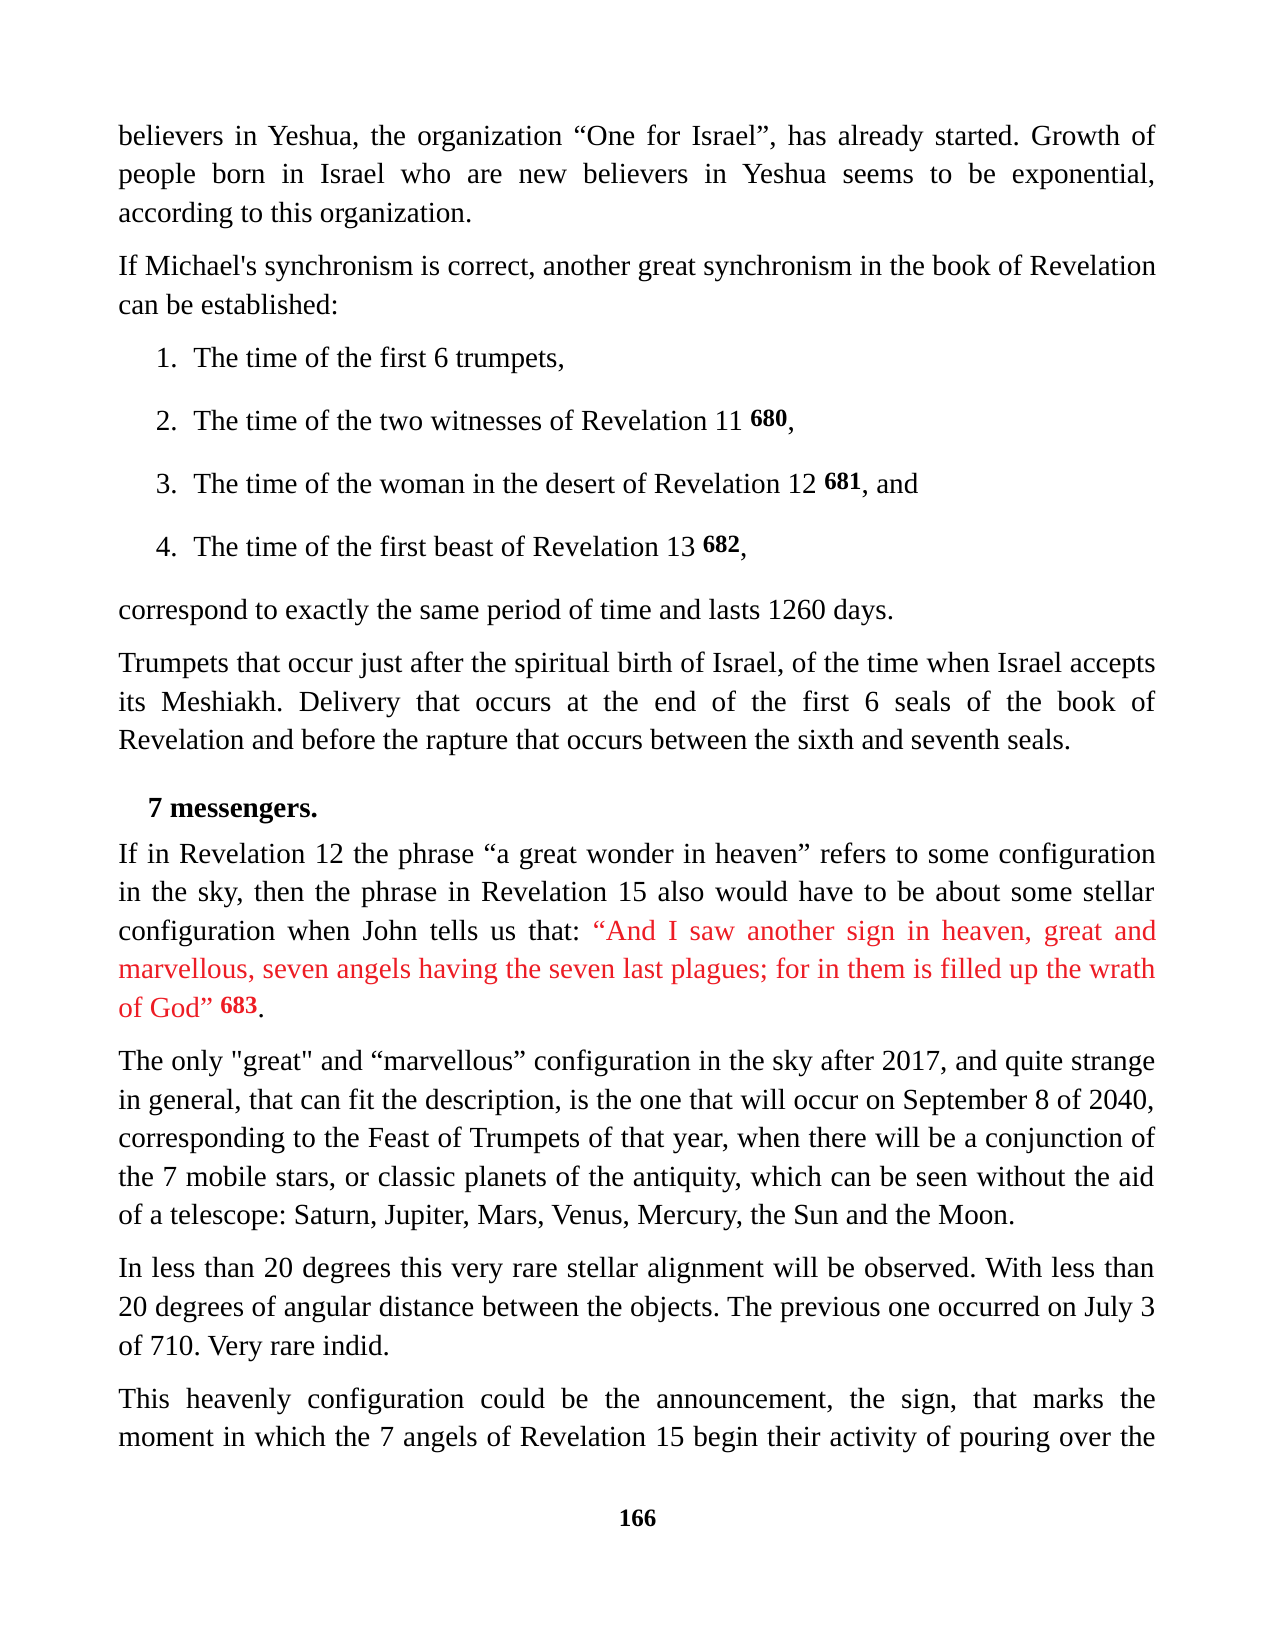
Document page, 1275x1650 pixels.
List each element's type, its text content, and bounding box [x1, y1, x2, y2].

text In less than 20 degrees this very rare stellar alignment will be observed. With less than 20 degrees of angular distance between the objects. The previous one occurred on July 3 of 710. Very rare indid. [118, 1251, 1157, 1361]
list The time of the two witnesses of Revelation 11 , [156, 403, 1157, 437]
text If Michael's synchronism is correct, another great synchronism in the book of Revelation can be established: [118, 248, 1157, 320]
text correspond to exactly the same period of time and lasts 1260 days. [118, 592, 1157, 626]
list The time of the first beast of Revelation 13 , [156, 529, 1157, 563]
text This heavenly configuration could be the announcement, the sign, that marks the moment in which the 7 angels of Revelation 15 begin their activity of pouring over the [118, 1381, 1157, 1453]
text believers in Yeshua, the organization “One for Israel”, has already started. Growth of people born in Israel who are new believers in Yeshua seems to be exponential, according to this organization. [118, 118, 1157, 229]
text If in Revelation 12 the phrase “a great wonder in heaven” refers to some configuration in the sky, then the phrase in Revelation 15 also would have to be about some stellar configuration when John tells us that: “And I saw another sign in heaven, great and marvellous, seven angels having the seven last plagues; for in them is filled up the wrath of God” . [118, 836, 1157, 1024]
list The time of the woman in the desert of Revelation 12 , and [156, 466, 1157, 499]
text The only "great" and “marvellous” configuration in the sky after 2017, and quite strange in general, that can fit the description, is the one that will occur on September 8 of 2040, corresponding to the Feast of Trumpets of that year, when there will be a conjunction of the 7 mobile stars, or classic planets of the antiquity, which can be seen without the aid of a telescope: Saturn, Jupiter, Mars, Venus, Mercury, the Sun and the Moon. [118, 1043, 1157, 1231]
subtitle 7 messengers. [148, 790, 1157, 823]
text Trumpets that occur just after the spiritual birth of Israel, of the time when Israel accepts its Meshiakh. Delivery that occurs at the end of the first 6 seals of the book of Revelation and before the rapture that occurs between the sixth and seventh seals. [118, 645, 1157, 756]
list The time of the first 6 trumpets, [156, 340, 1157, 373]
